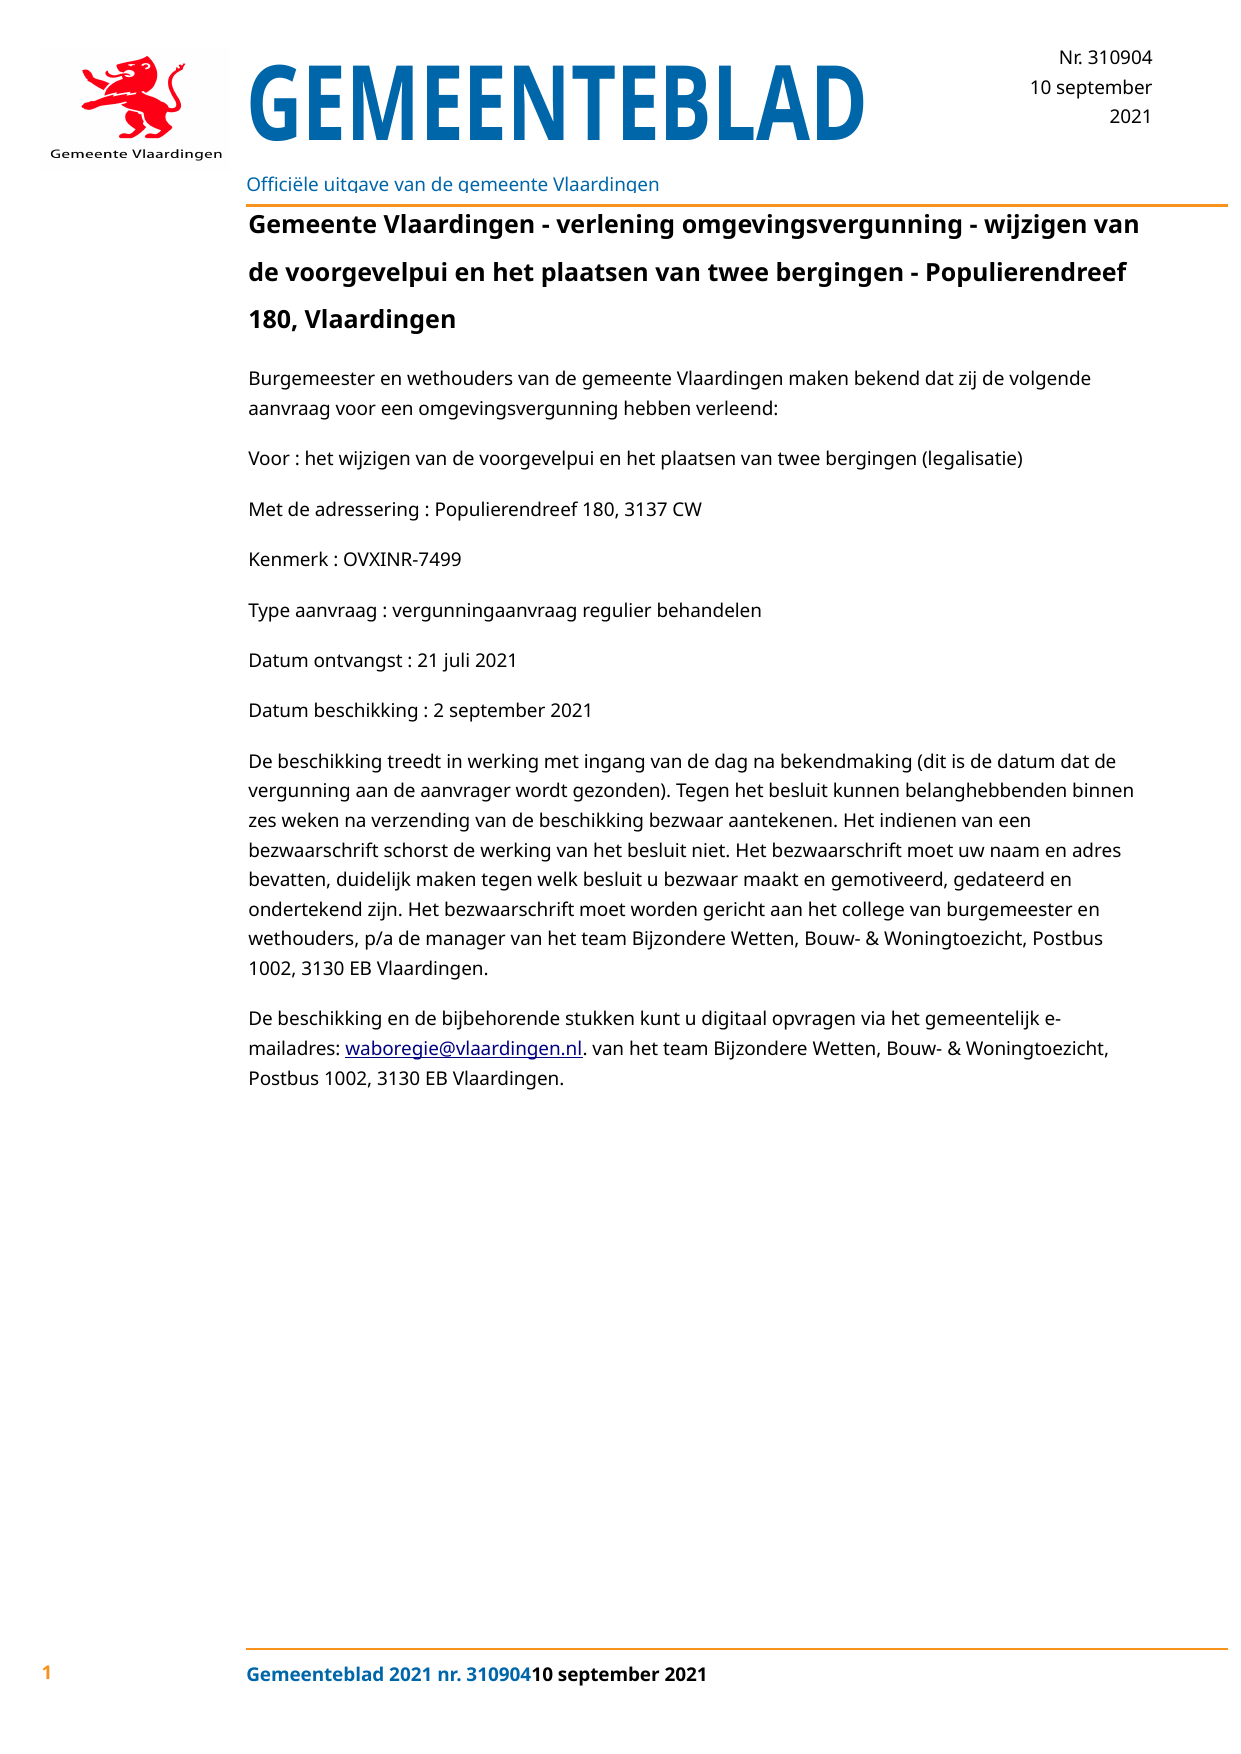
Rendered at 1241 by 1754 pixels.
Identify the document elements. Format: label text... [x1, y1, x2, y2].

text De beschikking treedt in werking met ingang van de dag na bekendmaking (dit is de datum dat de vergunning aan de aanvrager wordt gezonden). Tegen het besluit kunnen belanghebbenden binnen zes weken na verzending van de beschikking bezwaar aantekenen. Het indienen van een bezwaarschrift schorst de werking van het besluit niet. Het bezwaarschrift moet uw naam en adres bevatten, duidelijk maken tegen welk besluit u bezwaar maakt en gemotiveerd, gedateerd en ondertekend zijn. Het bezwaarschrift moet worden gericht aan het college van burgemeester en wethouders, p/a de manager van het team Bijzondere Wetten, Bouw- & Woningtoezicht, Postbus 1002, 3130 EB Vlaardingen. [248, 748, 1152, 981]
text Type aanvraag : vergunningaanvraag regulier behandelen [248, 597, 1152, 622]
text De beschikking en de bijbehorende stukken kunt u digitaal opvragen via het gemeentelijk e-mailadres: waboregie@vlaardingen.nl. van het team Bijzondere Wetten, Bouw- & Woningtoezicht, Postbus 1002, 3130 EB Vlaardingen. [248, 1006, 1152, 1090]
picture [41, 47, 231, 172]
text Datum ontvangst : 21 juli 2021 [248, 647, 1152, 673]
text Datum beschikking : 2 september 2021 [248, 698, 1152, 723]
text Voor : het wijzigen van de voorgevelpui en het plaatsen van twee bergingen (legalisatie) [248, 446, 1152, 471]
text Gemeente Vlaardingen - verlening omgevingsvergunning - wijzigen van de voorgevelpui en het plaatsen van twee bergingen - Populierendreef 180, Vlaardingen [248, 207, 1152, 336]
text Burgemeester en wethouders van de gemeente Vlaardingen maken bekend dat zij de volgende aanvraag voor een omgevingsvergunning hebben verleend: [248, 366, 1152, 421]
text Met de adressering : Populierendreef 180, 3137 CW [248, 496, 1152, 522]
text Kenmerk : OVXINR-7499 [248, 546, 1152, 572]
